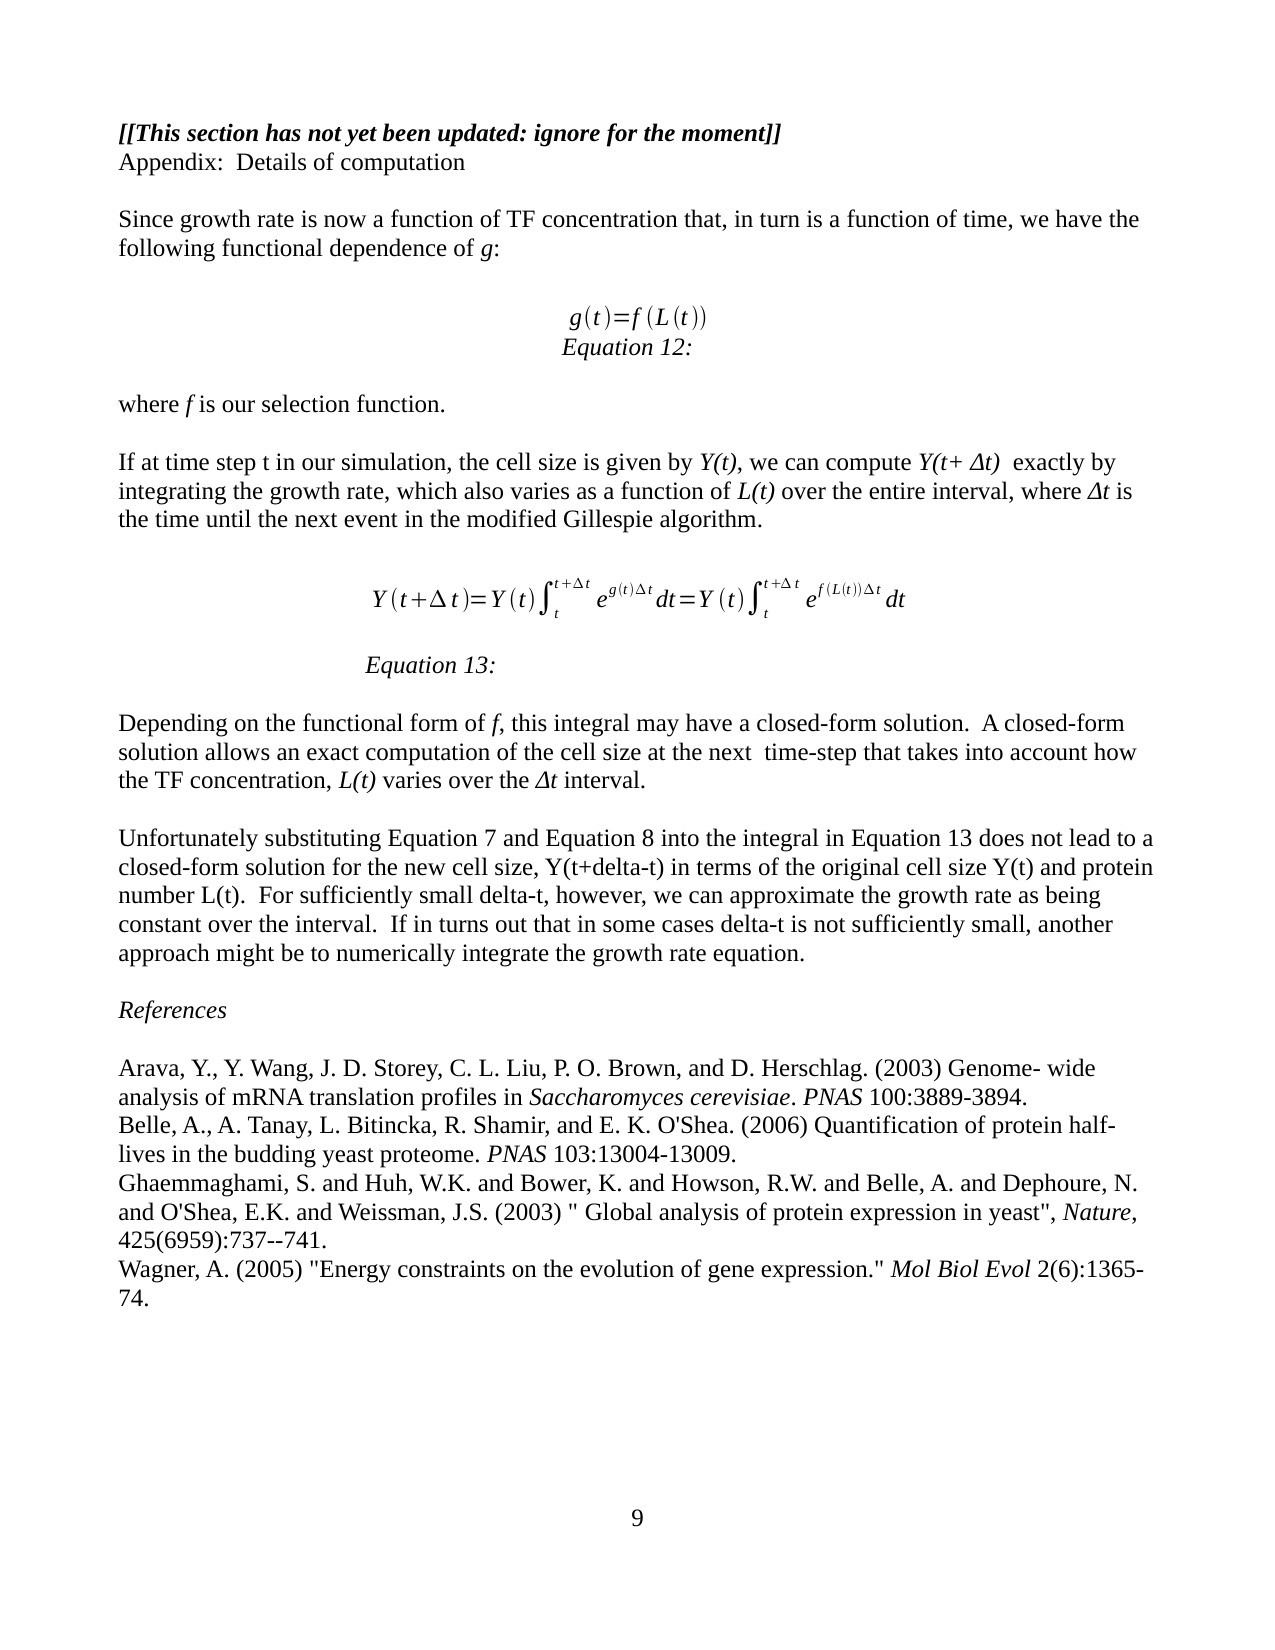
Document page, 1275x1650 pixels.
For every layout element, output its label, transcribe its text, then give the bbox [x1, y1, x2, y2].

text Arava, Y., Y. Wang, J. D. Storey, C. L. Liu, P. O. Brown, and D. Herschlag. (2003) Genome- wide analysis of mRNA translation profiles in Saccharomyces cerevisiae. PNAS 100:3889-3894. [118, 1053, 1157, 1111]
text Belle, A., A. Tanay, L. Bitincka, R. Shamir, and E. K. O'Shea. (2006) Quantification of protein half-lives in the budding yeast proteome. PNAS 103:13004-13009. [118, 1111, 1157, 1168]
text If at time step t in our simulation, the cell size is given by Y(t), we can compute Y(t+ Δt) exactly by integrating the growth rate, which also varies as a function of L(t) over the entire interval, where Δt is the time until the next event in the modified Gillespie algorithm. [118, 447, 1157, 533]
text References [118, 996, 1157, 1024]
text where f is our selection function. [118, 389, 1157, 418]
text Ghaemmaghami, S. and Huh, W.K. and Bower, K. and Howson, R.W. and Belle, A. and Dephoure, N. and O'Shea, E.K. and Weissman, J.S. (2003) " Global analysis of protein expression in yeast", Nature, 425(6959):737--741. [118, 1168, 1157, 1254]
text Depending on the functional form of f, this integral may have a closed-form solution. A closed-form solution allows an exact computation of the cell size at the next time-step that takes into account how the TF concentration, L(t) varies over the Δt interval. [118, 708, 1157, 794]
text Equation 12: [562, 303, 713, 361]
text Unfortunately substituting Equation 7 and Equation 8 into the integral in Equation 13 does not lead to a closed-form solution for the new cell size, Y(t+delta-t) in terms of the original cell size Y(t) and protein number L(t). For sufficiently small delta-t, however, we can approximate the growth rate as being constant over the interval. If in turns out that in some cases delta-t is not sufficiently small, another approach might be to numerically integrate the growth rate equation. [118, 823, 1157, 967]
text Wagner, A. (2005) "Energy constraints on the evolution of gene expression." Mol Biol Evol 2(6):1365-74. [118, 1254, 1157, 1312]
text [[This section has not yet been updated: ignore for the moment]] [118, 118, 1157, 147]
text Equation 13: [365, 574, 910, 679]
text Since growth rate is now a function of TF concentration that, in turn is a function of time, we have the following functional dependence of g: [118, 204, 1157, 262]
text Appendix: Details of computation [118, 147, 1157, 176]
